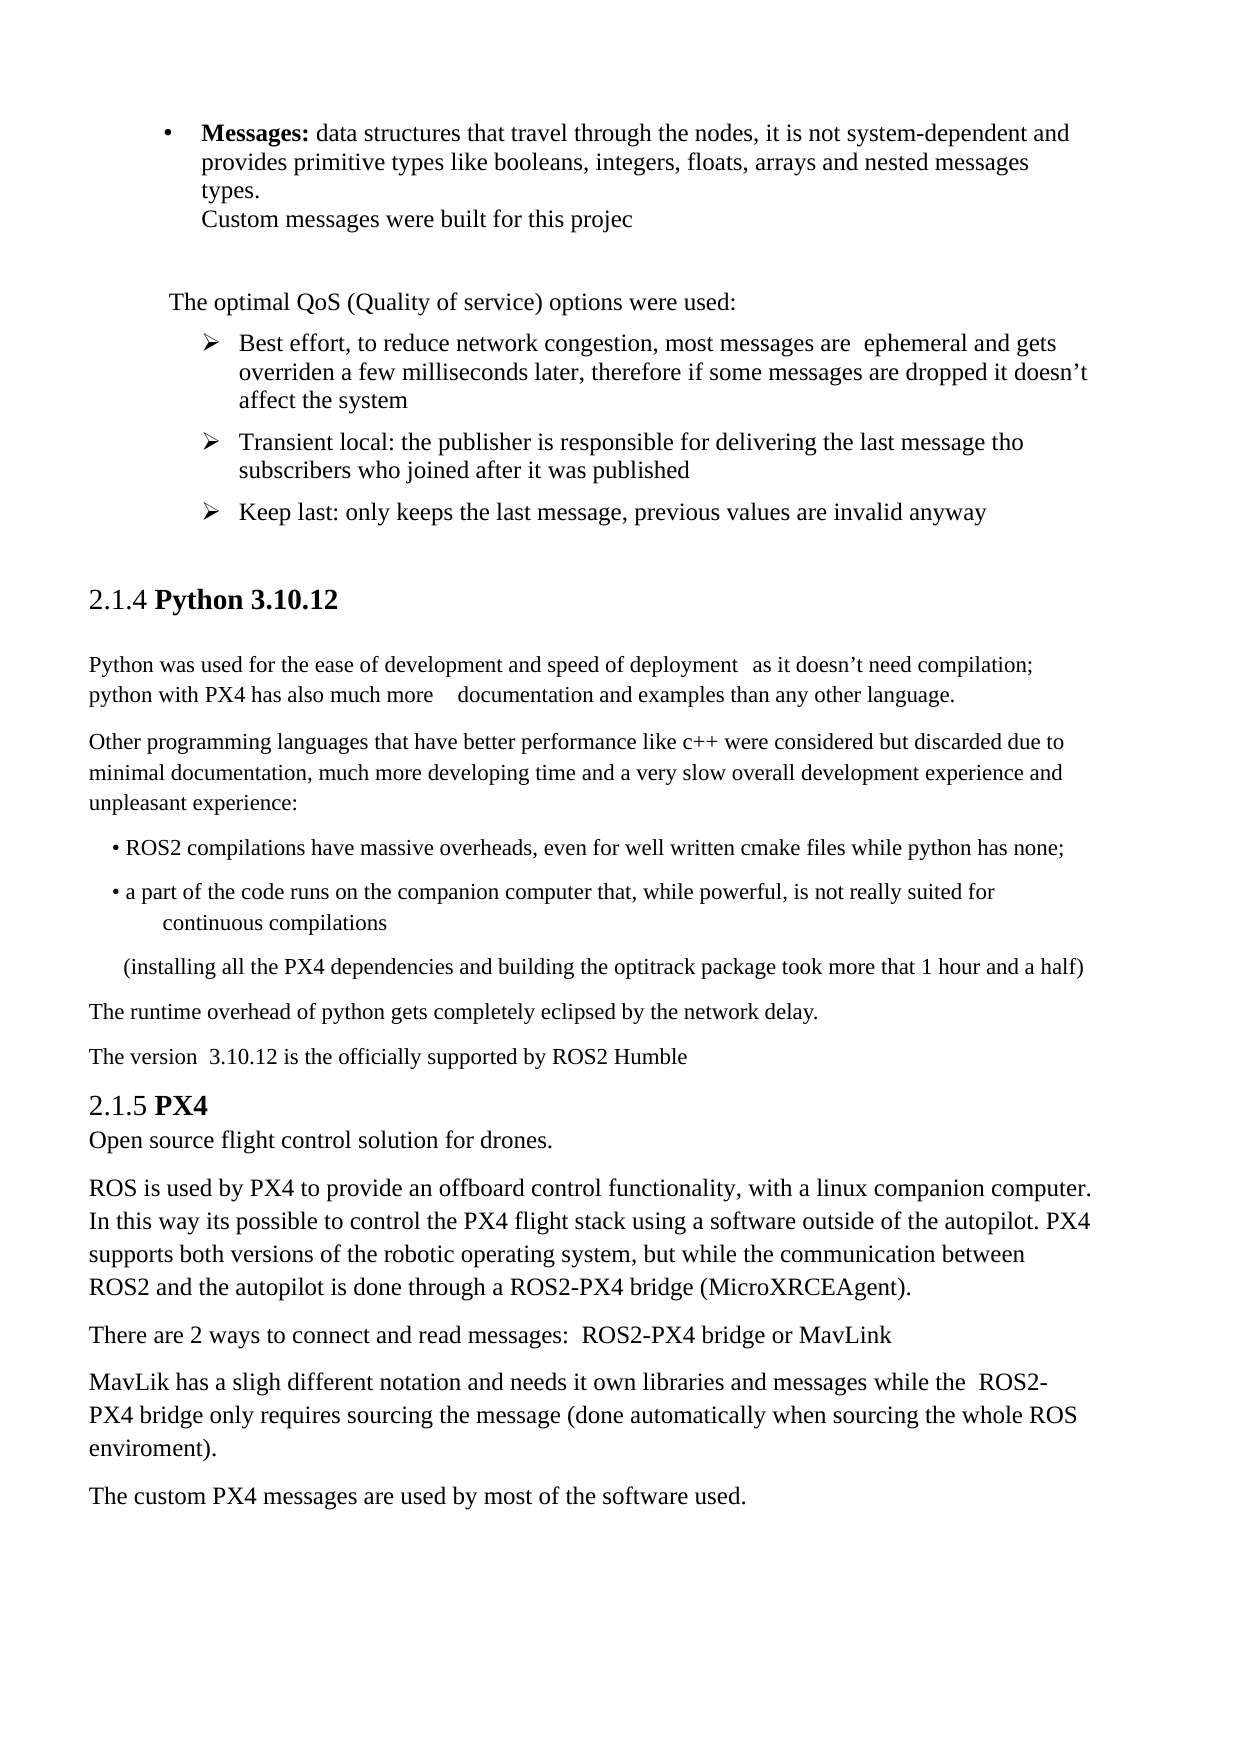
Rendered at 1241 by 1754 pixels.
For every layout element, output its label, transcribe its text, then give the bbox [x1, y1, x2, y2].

list 2.1.5 PX4 Open source flight control solution for drones. [0, 1088, 1092, 1154]
list Transient local: the publisher is responsible for delivering the last message tho subscribers who joined after it was published [201, 427, 1092, 484]
list MavLik has a sligh different notation and needs it own libraries and messages while the ROS2-PX4 bridge only requires sourcing the message (done automatically when sourcing the whole ROS enviroment). [0, 1367, 1092, 1462]
list The runtime overhead of python gets completely eclipsed by the network delay. [0, 998, 1092, 1024]
list There are 2 ways to connect and read messages: ROS2-PX4 bridge or MavLink [0, 1320, 1092, 1349]
list ROS is used by PX4 to provide an offboard control functionality, with a linux companion computer. In this way its possible to control the PX4 flight stack using a software outside of the autopilot. PX4 supports both versions of the robotic operating system, but while the communication between ROS2 and the autopilot is done through a ROS2-PX4 bridge (MicroXRCEAgent). [0, 1173, 1092, 1301]
list Other programming languages that have better performance like c++ were considered but discarded due to minimal documentation, much more developing time and a very slow overall development experience and unpleasant experience: [0, 726, 1092, 815]
list • ROS2 compilations have massive overheads, even for well written cmake files while python has none; [0, 834, 1092, 860]
list • a part of the code runs on the companion computer that, while powerful, is not really suited for continuous compilations [0, 878, 1092, 935]
subtitle 2.1.4 Python 3.10.12 [89, 582, 1092, 615]
list Python was used for the ease of development and speed of deployment as it doesn’t need compilation; python with PX4 has also much more documentation and examples than any other language. [0, 618, 1092, 708]
list The custom PX4 messages are used by most of the software used. [0, 1481, 1092, 1510]
list Keep last: only keeps the last message, previous values are invalid anyway [201, 497, 1092, 526]
list Messages: data structures that travel through the nodes, it is not system-dependent and provides primitive types like booleans, integers, floats, arrays and nested messages types. Custom messages were built for this projec [164, 118, 1092, 233]
text The optimal QoS (Quality of service) options were used: [89, 287, 1092, 316]
list Best effort, to reduce network congestion, most messages are ephemeral and gets overriden a few milliseconds later, therefore if some messages are dropped it doesn’t affect the system [201, 328, 1092, 414]
list The version 3.10.12 is the officially supported by ROS2 Humble [0, 1043, 1092, 1069]
list (installing all the PX4 dependencies and building the optitrack package took more that 1 hour and a half) [0, 953, 1092, 980]
